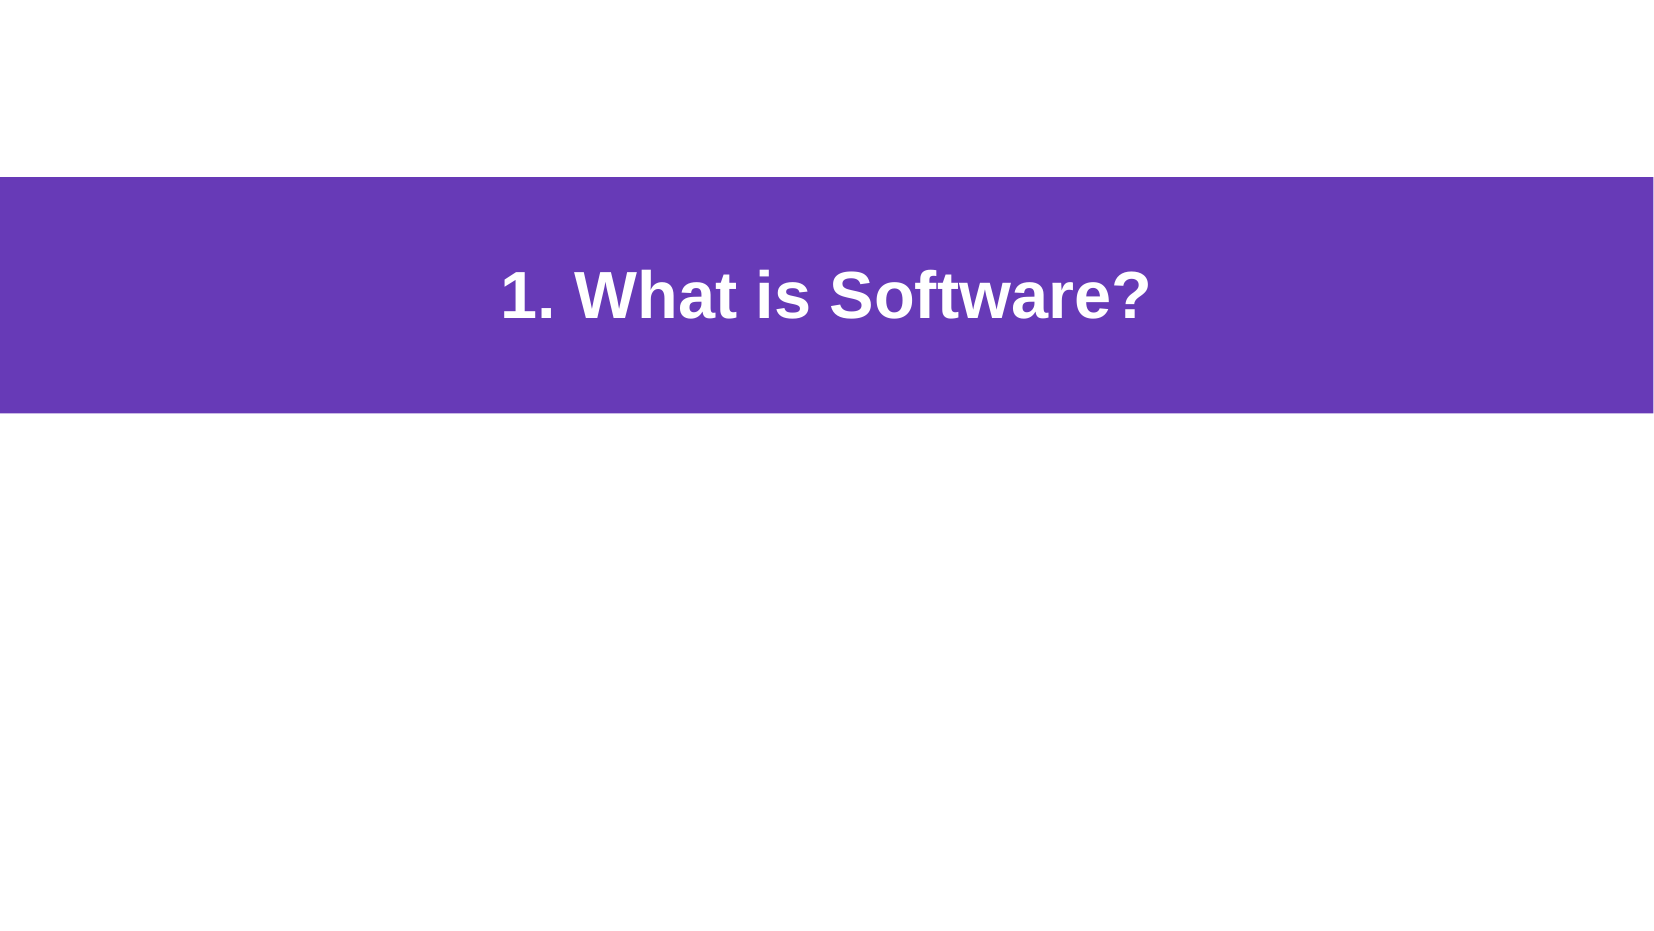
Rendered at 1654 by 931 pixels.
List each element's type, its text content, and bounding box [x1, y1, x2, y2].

title 1. What is Software? [0, 177, 1654, 414]
